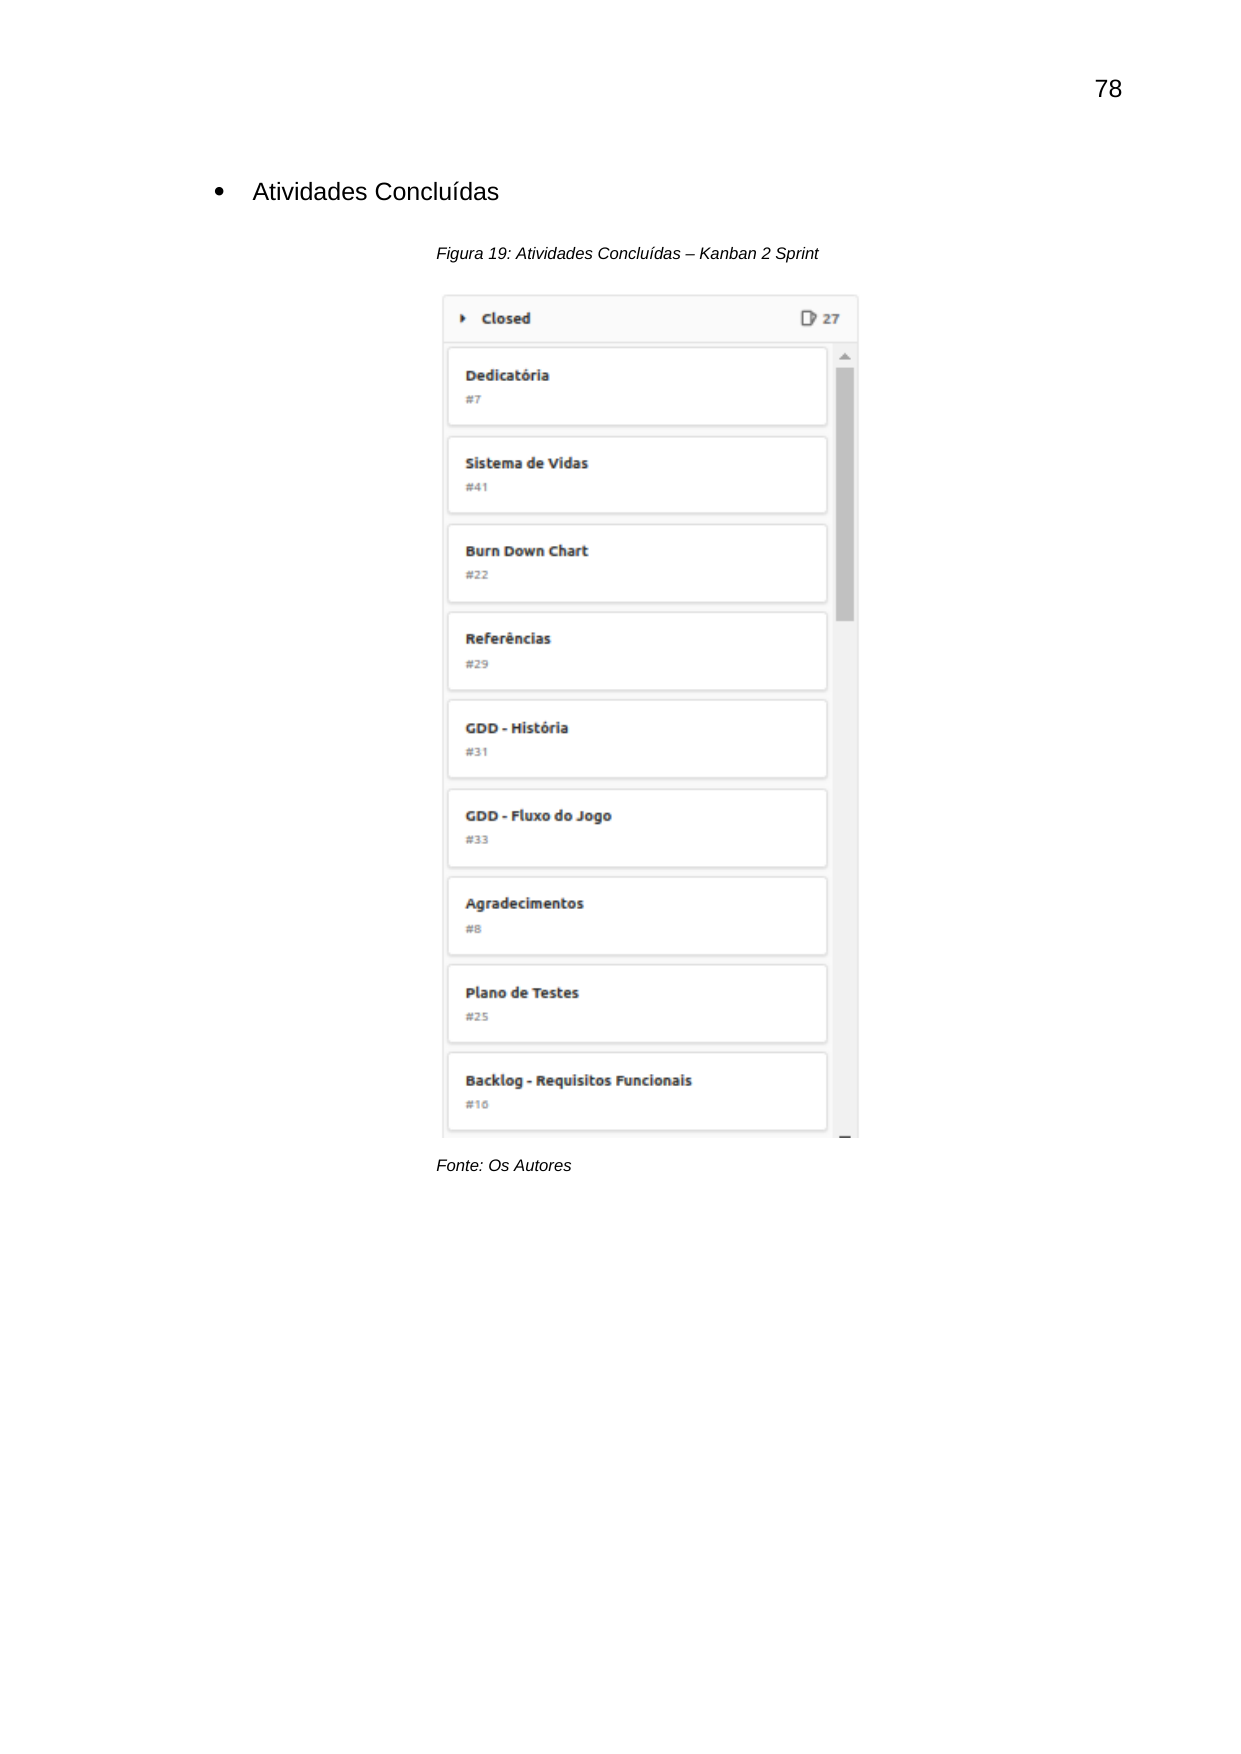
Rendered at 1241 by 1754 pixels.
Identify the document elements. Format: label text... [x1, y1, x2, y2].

list Figura 19: Atividades Concluídas – Kanban 2 Sprint [436, 244, 863, 263]
picture [436, 290, 863, 1138]
list Atividades Concluídas [215, 177, 1122, 206]
list Fonte: Os Autores [436, 1138, 863, 1175]
list [436, 278, 863, 290]
